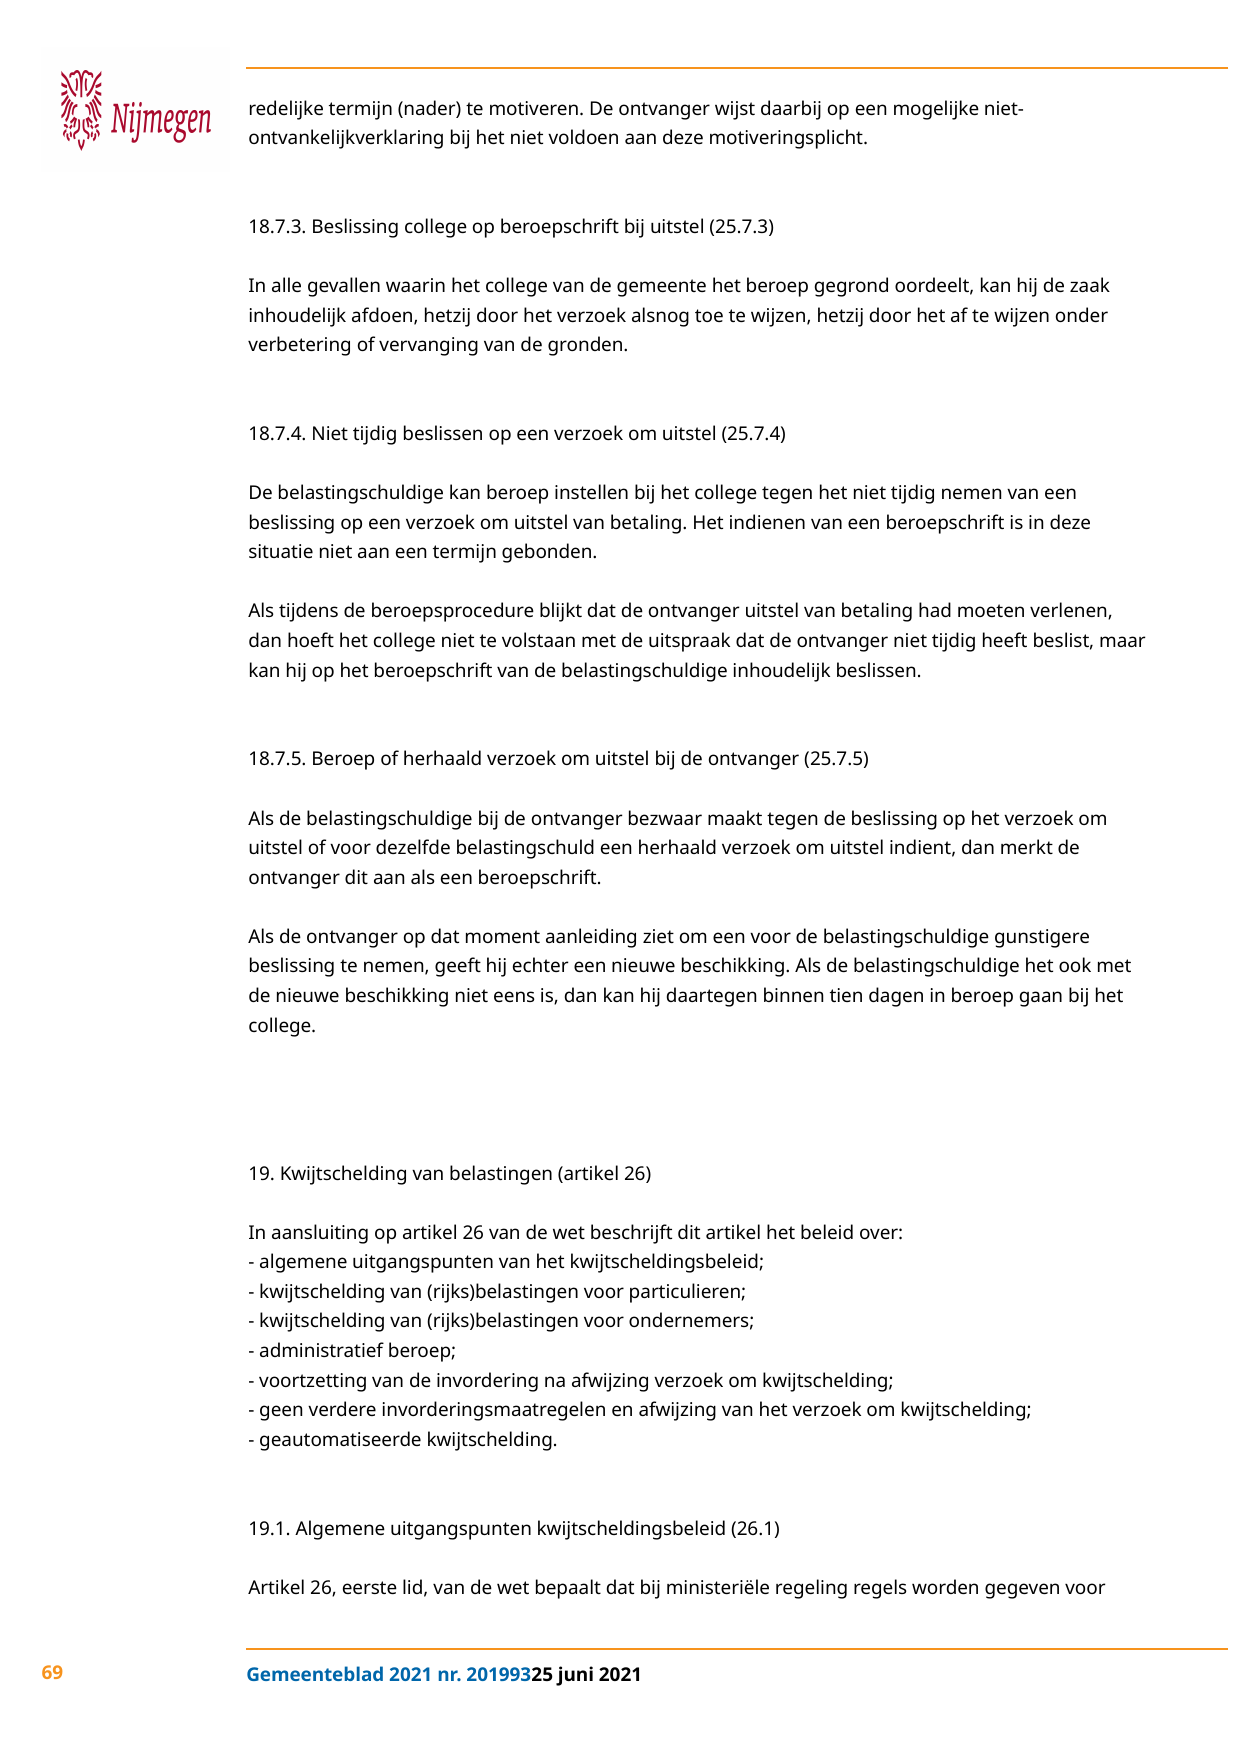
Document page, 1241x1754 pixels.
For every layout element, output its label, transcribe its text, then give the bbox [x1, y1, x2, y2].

text - algemene uitgangspunten van het kwijtscheldingsbeleid; [248, 1248, 1152, 1274]
text 18.7.5. Beroep of herhaald verzoek om uitstel bij de ontvanger (25.7.5) [248, 746, 1152, 771]
text - administratief beroep; [248, 1337, 1152, 1363]
text In alle gevallen waarin het college van de gemeente het beroep gegrond oordeelt, kan hij de zaak inhoudelijk afdoen, hetzij door het verzoek alsnog toe te wijzen, hetzij door het af te wijzen onder verbetering of vervanging van de gronden. [248, 272, 1152, 357]
text - voortzetting van de invordering na afwijzing verzoek om kwijtschelding; [248, 1367, 1152, 1393]
text redelijke termijn (nader) te motiveren. De ontvanger wijst daarbij op een mogelijke niet-ontvankelijkverklaring bij het niet voldoen aan deze motiveringsplicht. [248, 95, 1152, 150]
text 18.7.4. Niet tijdig beslissen op een verzoek om uitstel (25.7.4) [248, 420, 1152, 446]
text In aansluiting op artikel 26 van de wet beschrijft dit artikel het beleid over: [248, 1219, 1152, 1245]
text 18.7.3. Beslissing college op beroepschrift bij uitstel (25.7.3) [248, 213, 1152, 239]
text - geautomatiseerde kwijtschelding. [248, 1426, 1152, 1452]
text Als de belastingschuldige bij de ontvanger bezwaar maakt tegen de beslissing op het verzoek om uitstel of voor dezelfde belastingschuld een herhaald verzoek om uitstel indient, dan merkt de ontvanger dit aan als een beroepschrift. [248, 805, 1152, 890]
text 19. Kwijtschelding van belastingen (artikel 26) [248, 1160, 1152, 1186]
text Artikel 26, eerste lid, van de wet bepaalt dat bij ministeriële regeling regels worden gegeven voor [248, 1574, 1152, 1600]
text Als de ontvanger op dat moment aanleiding ziet om een voor de belastingschuldige gunstigere beslissing te nemen, geeft hij echter een nieuwe beschikking. Als de belastingschuldige het ook met de nieuwe beschikking niet eens is, dan kan hij daartegen binnen tien dagen in beroep gaan bij het college. [248, 923, 1152, 1038]
picture [41, 47, 231, 172]
text De belastingschuldige kan beroep instellen bij het college tegen het niet tijdig nemen van een beslissing op een verzoek om uitstel van betaling. Het indienen van een beroepschrift is in deze situatie niet aan een termijn gebonden. [248, 479, 1152, 564]
text Als tijdens de beroepsprocedure blijkt dat de ontvanger uitstel van betaling had moeten verlenen, dan hoeft het college niet te volstaan met de uitspraak dat de ontvanger niet tijdig heeft beslist, maar kan hij op het beroepschrift van de belastingschuldige inhoudelijk beslissen. [248, 598, 1152, 683]
text - geen verdere invorderingsmaatregelen en afwijzing van het verzoek om kwijtschelding; [248, 1396, 1152, 1422]
text - kwijtschelding van (rijks)belastingen voor ondernemers; [248, 1308, 1152, 1333]
text 19.1. Algemene uitgangspunten kwijtscheldingsbeleid (26.1) [248, 1515, 1152, 1541]
text - kwijtschelding van (rijks)belastingen voor particulieren; [248, 1278, 1152, 1304]
